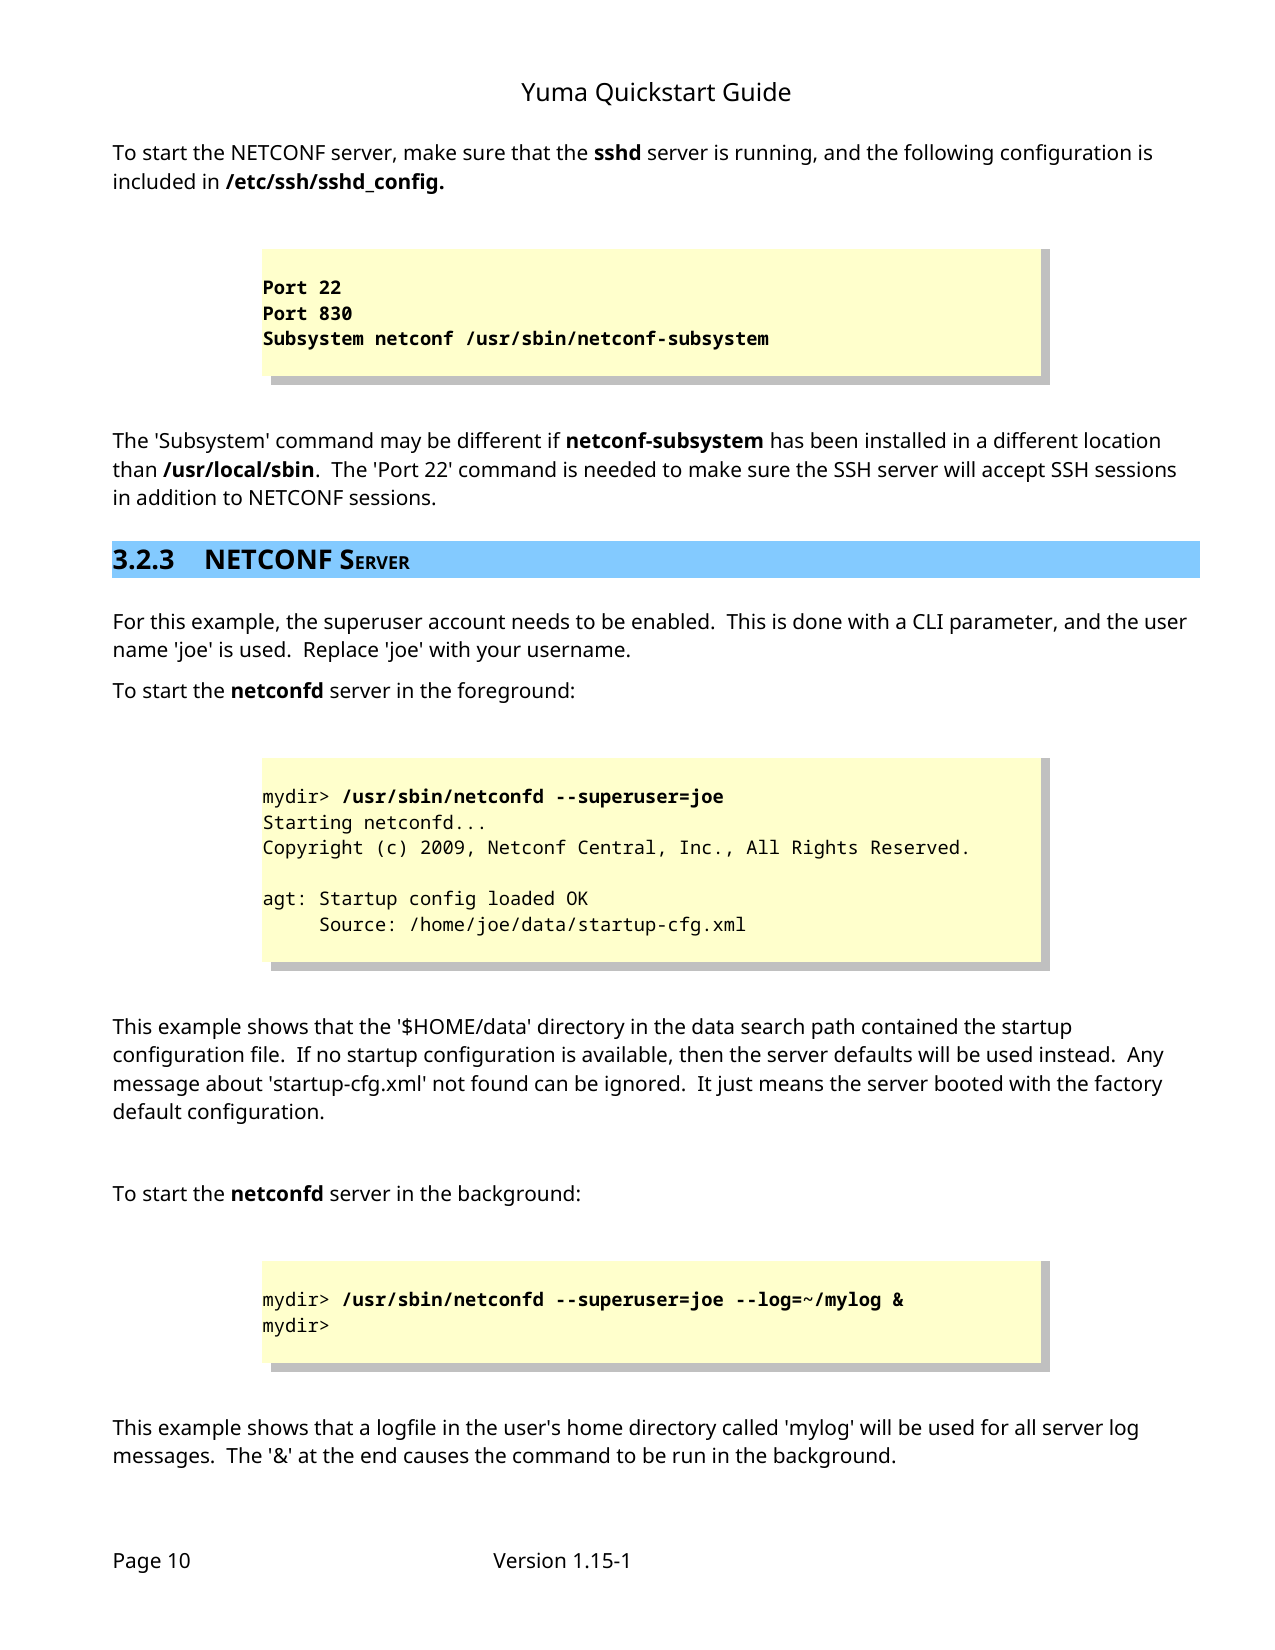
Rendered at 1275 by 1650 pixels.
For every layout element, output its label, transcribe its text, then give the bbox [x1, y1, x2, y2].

text This example shows that the '$HOME/data' directory in the data search path contained the startup configuration file. If no startup configuration is available, then the server defaults will be used instead. Any message about 'startup-cfg.xml' not found can be ignored. It just means the server booted with the factory default configuration. [112, 1012, 1200, 1126]
subtitle NETCONF Server [112, 541, 1200, 578]
text For this example, the superuser account needs to be enabled. This is done with a CLI parameter, and the user name 'joe' is used. Replace 'joe' with your username. [112, 607, 1200, 664]
text To start the netconfd server in the foreground: [112, 676, 1200, 705]
text Subsystem netconf /usr/sbin/netconf-subsystem [262, 325, 1041, 351]
text This example shows that a logfile in the user's home directory called 'mylog' will be used for all server log messages. The '&' at the end causes the command to be run in the background. [112, 1413, 1200, 1470]
text Port 22 [262, 274, 1041, 300]
text To start the NETCONF server, make sure that the sshd server is running, and the following configuration is included in /etc/ssh/sshd_config. [112, 138, 1200, 195]
text Source: /home/joe/data/startup-cfg.xml [262, 911, 1041, 937]
text mydir> /usr/sbin/netconfd --superuser=joe --log=~/mylog & [262, 1287, 1041, 1312]
text mydir> /usr/sbin/netconfd --superuser=joe [262, 784, 1041, 809]
text mydir> [262, 1312, 1041, 1338]
text To start the netconfd server in the background: [112, 1179, 1200, 1208]
text The 'Subsystem' command may be different if netconf-subsystem has been installed in a different location than /usr/local/sbin. The 'Port 22' command is needed to make sure the SSH server will accept SSH sessions in addition to NETCONF sessions. [112, 426, 1200, 512]
text Port 830 [262, 300, 1041, 325]
text Copyright (c) 2009, Netconf Central, Inc., All Rights Reserved. [262, 835, 1041, 860]
text agt: Startup config loaded OK [262, 886, 1041, 911]
text Starting netconfd... [262, 809, 1041, 835]
